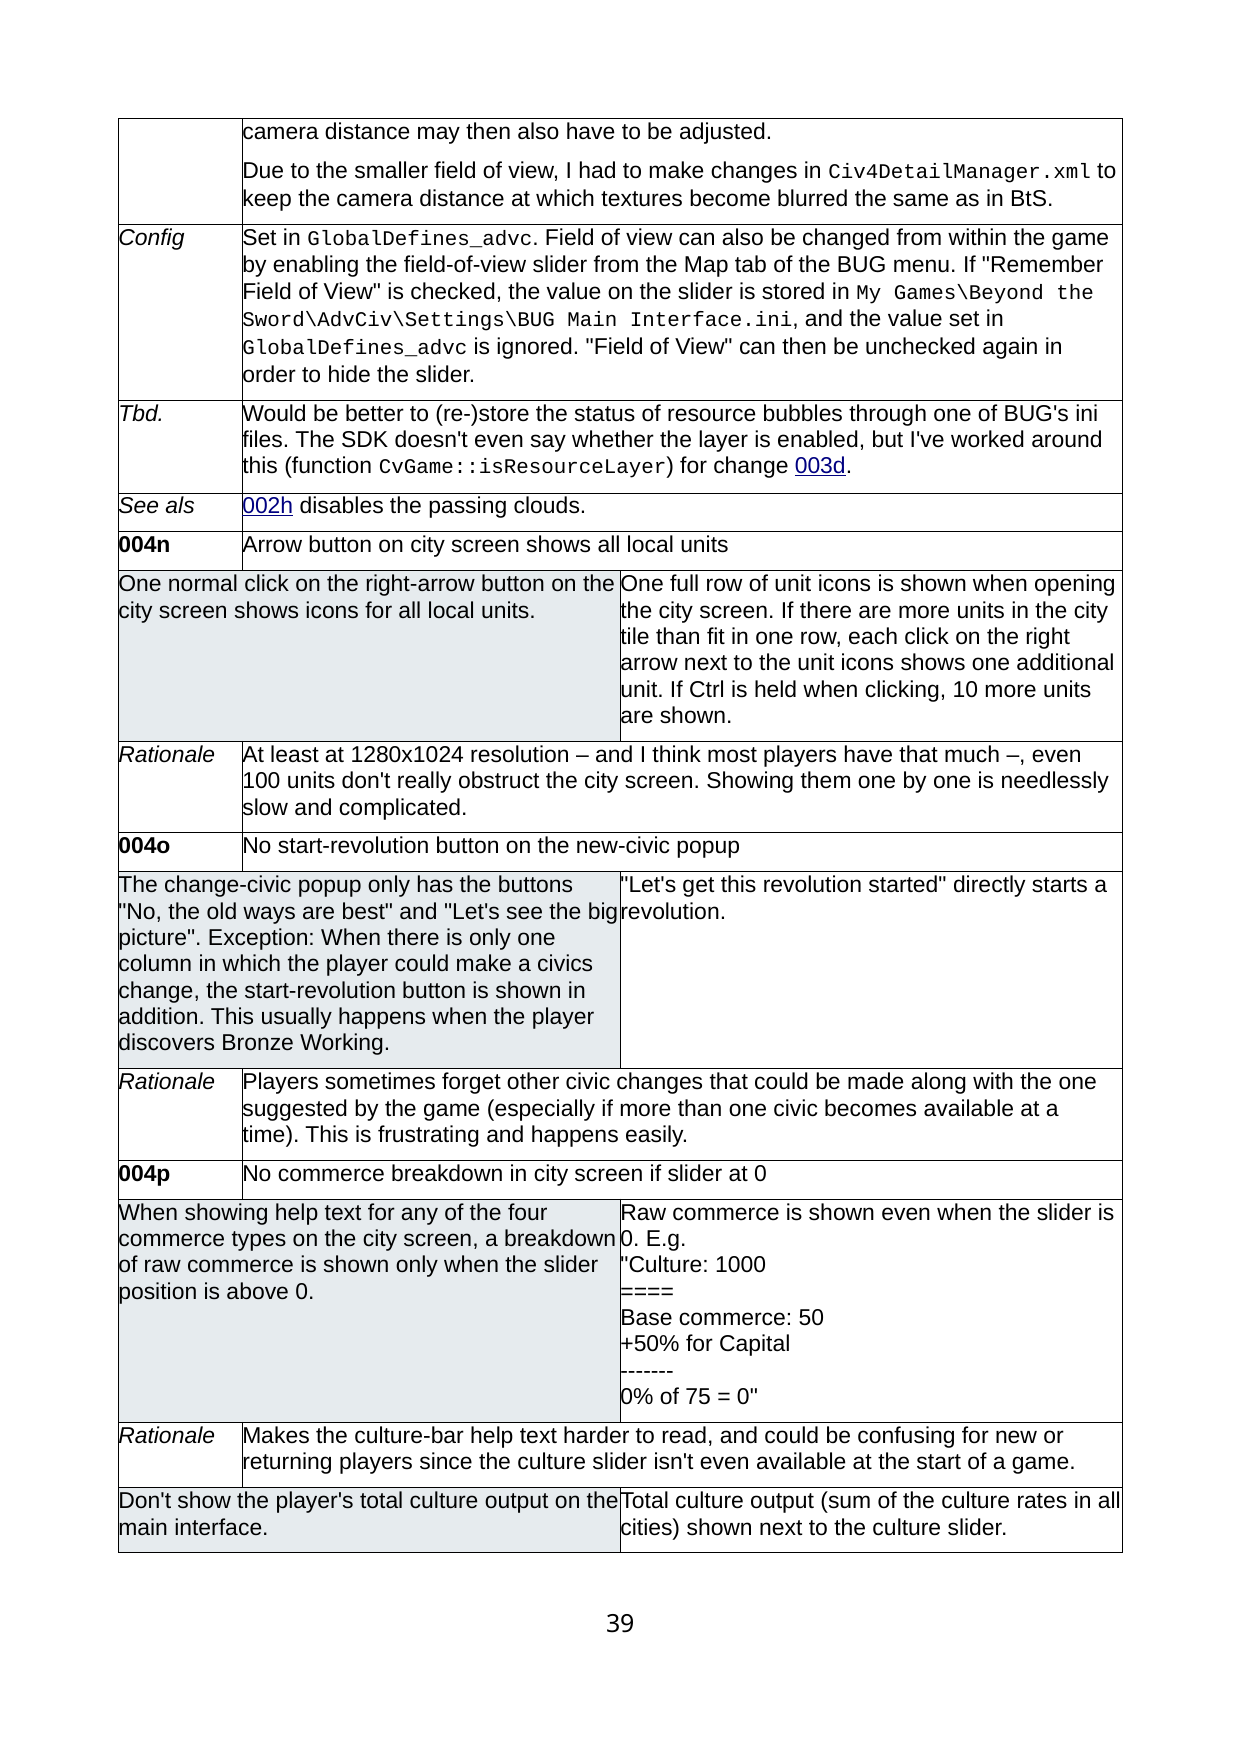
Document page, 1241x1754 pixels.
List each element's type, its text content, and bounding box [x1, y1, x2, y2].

table_cell Rationale [119, 742, 242, 832]
table_cell Set in GlobalDefines_advc. Field of view can also be changed from within the game by enabling the field-of-view slider from the Map tab of the BUG menu. If "Remember Field of View" is checked, the value on the slider is stored in My Games\Beyond the Sword\AdvCiv\Settings\BUG Main Interface.ini, and the value set in GlobalDefines_advc is ignored. "Field of View" can then be unchecked again in order to hide the slider. [243, 225, 1122, 399]
table_cell 004n [119, 532, 242, 570]
table_cell The change-civic popup only has the buttons "No, the old ways are best" and "Let's see the big picture". Exception: When there is only one column in which the player could make a civics change, the start-revolution button is shown in addition. This usually happens when the player discovers Bronze Working. [119, 872, 620, 1068]
table_cell Total culture output (sum of the culture rates in all cities) shown next to the culture slider. [621, 1488, 1122, 1552]
table_cell Players sometimes forget other civic changes that could be made along with the one suggested by the game (especially if more than one civic becomes available at a time). This is frustrating and happens easily. [243, 1069, 1122, 1160]
table_cell Makes the culture-bar help text harder to read, and could be confusing for new or returning players since the culture slider isn't even available at the start of a game. [243, 1423, 1122, 1487]
table_cell Tbd. [119, 401, 242, 492]
table_cell No start-revolution button on the new-civic popup [243, 833, 1122, 871]
table_cell 004o [119, 833, 242, 871]
table_cell Don't show the player's total culture output on the main interface. [119, 1488, 620, 1552]
table_cell Rationale [119, 1069, 242, 1160]
table_cell [119, 119, 242, 223]
table_cell Config [119, 225, 242, 399]
table_cell See als [119, 494, 242, 531]
table_cell 002h disables the passing clouds. [243, 494, 1122, 531]
table_cell camera distance may then also have to be adjusted. Due to the smaller field of view, I had to make changes in Civ4DetailManager.xml to keep the camera distance at which textures become blurred the same as in BtS. [243, 119, 1122, 223]
table_cell Arrow button on city screen shows all local units [243, 532, 1122, 570]
table_cell 004p [119, 1161, 242, 1198]
table_cell No commerce breakdown in city screen if slider at 0 [243, 1161, 1122, 1198]
table_cell One normal click on the right-arrow button on the city screen shows icons for all local units. [119, 571, 620, 741]
table_cell At least at 1280x1024 resolution – and I think most players have that much –, even 100 units don't really obstruct the city screen. Showing them one by one is needlessly slow and complicated. [243, 742, 1122, 832]
table_cell Raw commerce is shown even when the slider is 0. E.g. "Culture: 1000 ==== Base commerce: 50 +50% for Capital ------- 0% of 75 = 0" [621, 1200, 1122, 1422]
table_cell "Let's get this revolution started" directly starts a revolution. [621, 872, 1122, 1068]
table_cell One full row of unit icons is shown when opening the city screen. If there are more units in the city tile than fit in one row, each click on the right arrow next to the unit icons shows one additional unit. If Ctrl is held when clicking, 10 more units are shown. [621, 571, 1122, 741]
table_cell Rationale [119, 1423, 242, 1487]
table_cell Would be better to (re-)store the status of resource bubbles through one of BUG's ini files. The SDK doesn't even say whether the layer is enabled, but I've worked around this (function CvGame::isResourceLayer) for change 003d. [243, 401, 1122, 492]
table_cell When showing help text for any of the four commerce types on the city screen, a breakdown of raw commerce is shown only when the slider position is above 0. [119, 1200, 620, 1422]
